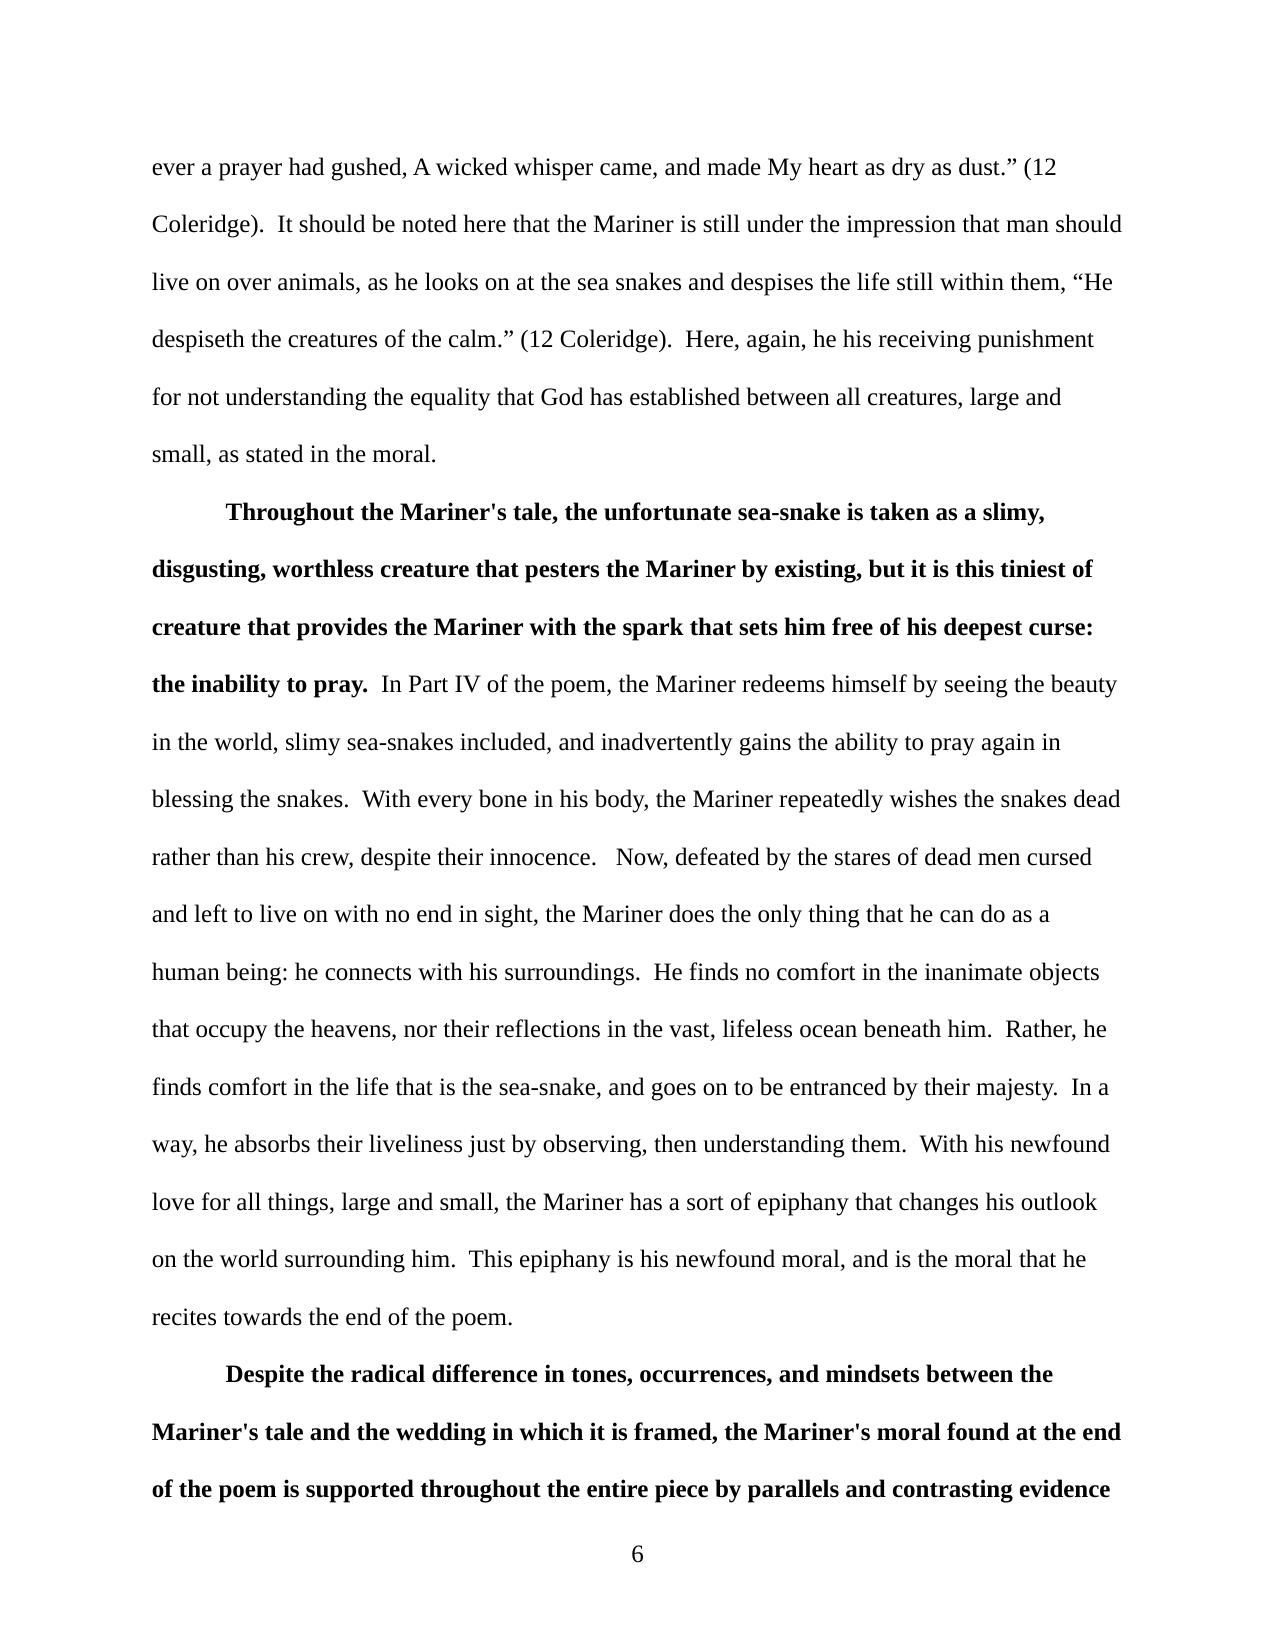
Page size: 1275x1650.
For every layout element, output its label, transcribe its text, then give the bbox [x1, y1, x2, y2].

text ever a prayer had gushed, A wicked whisper came, and made My heart as dry as dust.” (12 Coleridge). It should be noted here that the Mariner is still under the impression that man should live on over animals, as he looks on at the sea snakes and despises the life still within them, “He despiseth the creatures of the calm.” (12 Coleridge). Here, again, he his receiving punishment for not understanding the equality that God has established between all creatures, large and small, as stated in the moral. [152, 152, 1123, 468]
text Despite the radical difference in tones, occurrences, and mindsets between the Mariner's tale and the wedding in which it is framed, the Mariner's moral found at the end of the poem is supported throughout the entire piece by parallels and contrasting evidence [152, 1359, 1123, 1503]
text Throughout the Mariner's tale, the unfortunate sea-snake is taken as a slimy, disgusting, worthless creature that pesters the Mariner by existing, but it is this tiniest of creature that provides the Mariner with the spark that sets him free of his deepest curse: the inability to pray. In Part IV of the poem, the Mariner redeems himself by seeing the beauty in the world, slimy sea-snakes included, and inadvertently gains the ability to pray again in blessing the snakes. With every bone in his body, the Mariner repeatedly wishes the snakes dead rather than his crew, despite their innocence. Now, defeated by the stares of dead men cursed and left to live on with no end in sight, the Mariner does the only thing that he can do as a human being: he connects with his surroundings. He finds no comfort in the inanimate objects that occupy the heavens, nor their reflections in the vast, lifeless ocean beneath him. Rather, he finds comfort in the life that is the sea-snake, and goes on to be entranced by their majesty. In a way, he absorbs their liveliness just by observing, then understanding them. With his newfound love for all things, large and small, the Mariner has a sort of epiphany that changes his outlook on the world surrounding him. This epiphany is his newfound moral, and is the moral that he recites towards the end of the poem. [152, 497, 1123, 1331]
